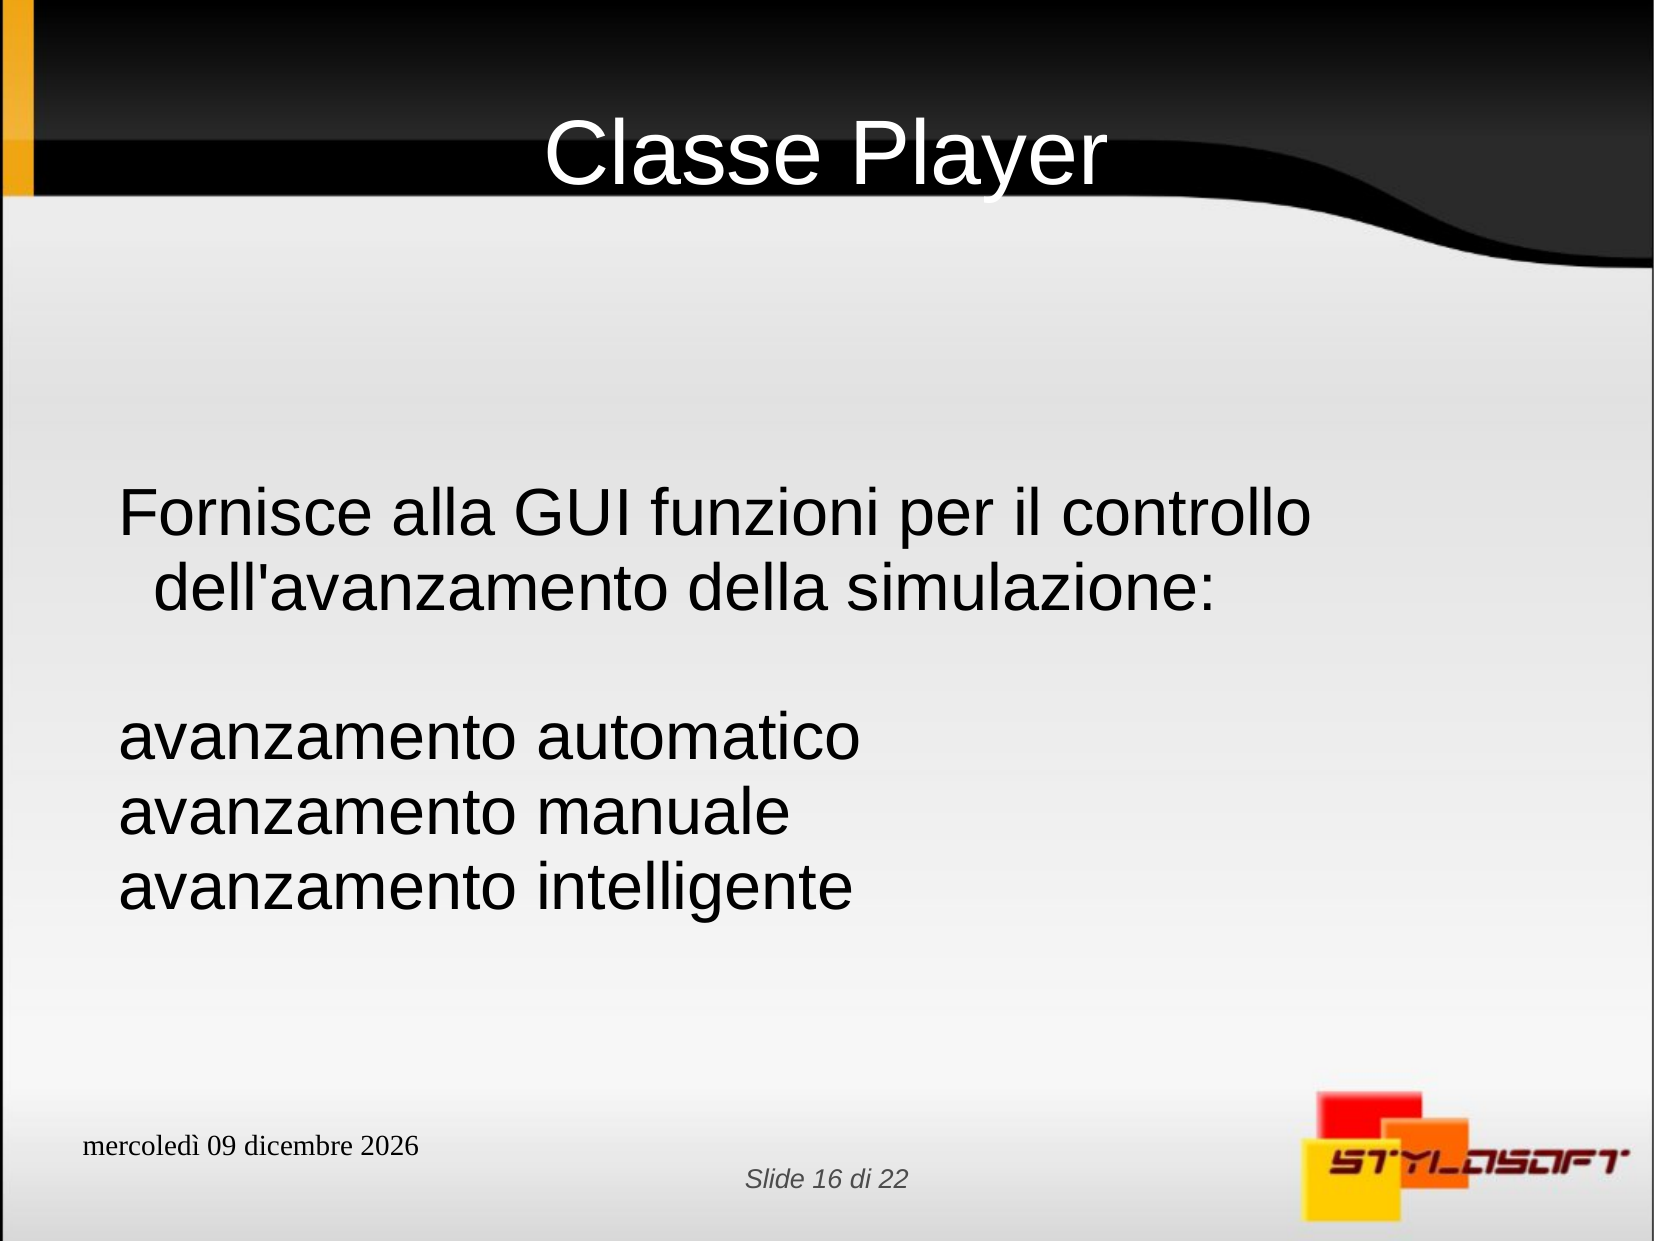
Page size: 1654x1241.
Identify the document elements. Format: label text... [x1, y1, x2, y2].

subtitle Fornisce alla GUI funzioni per il controllo dell'avanzamento della simulazione: avanzamento automatico avanzamento manuale avanzamento intelligente [82, 297, 1571, 1102]
text_box Slide <numero> di 22 [0, 1156, 1654, 1241]
picture [0, 0, 1654, 1156]
title Classe Player [82, 49, 1571, 257]
